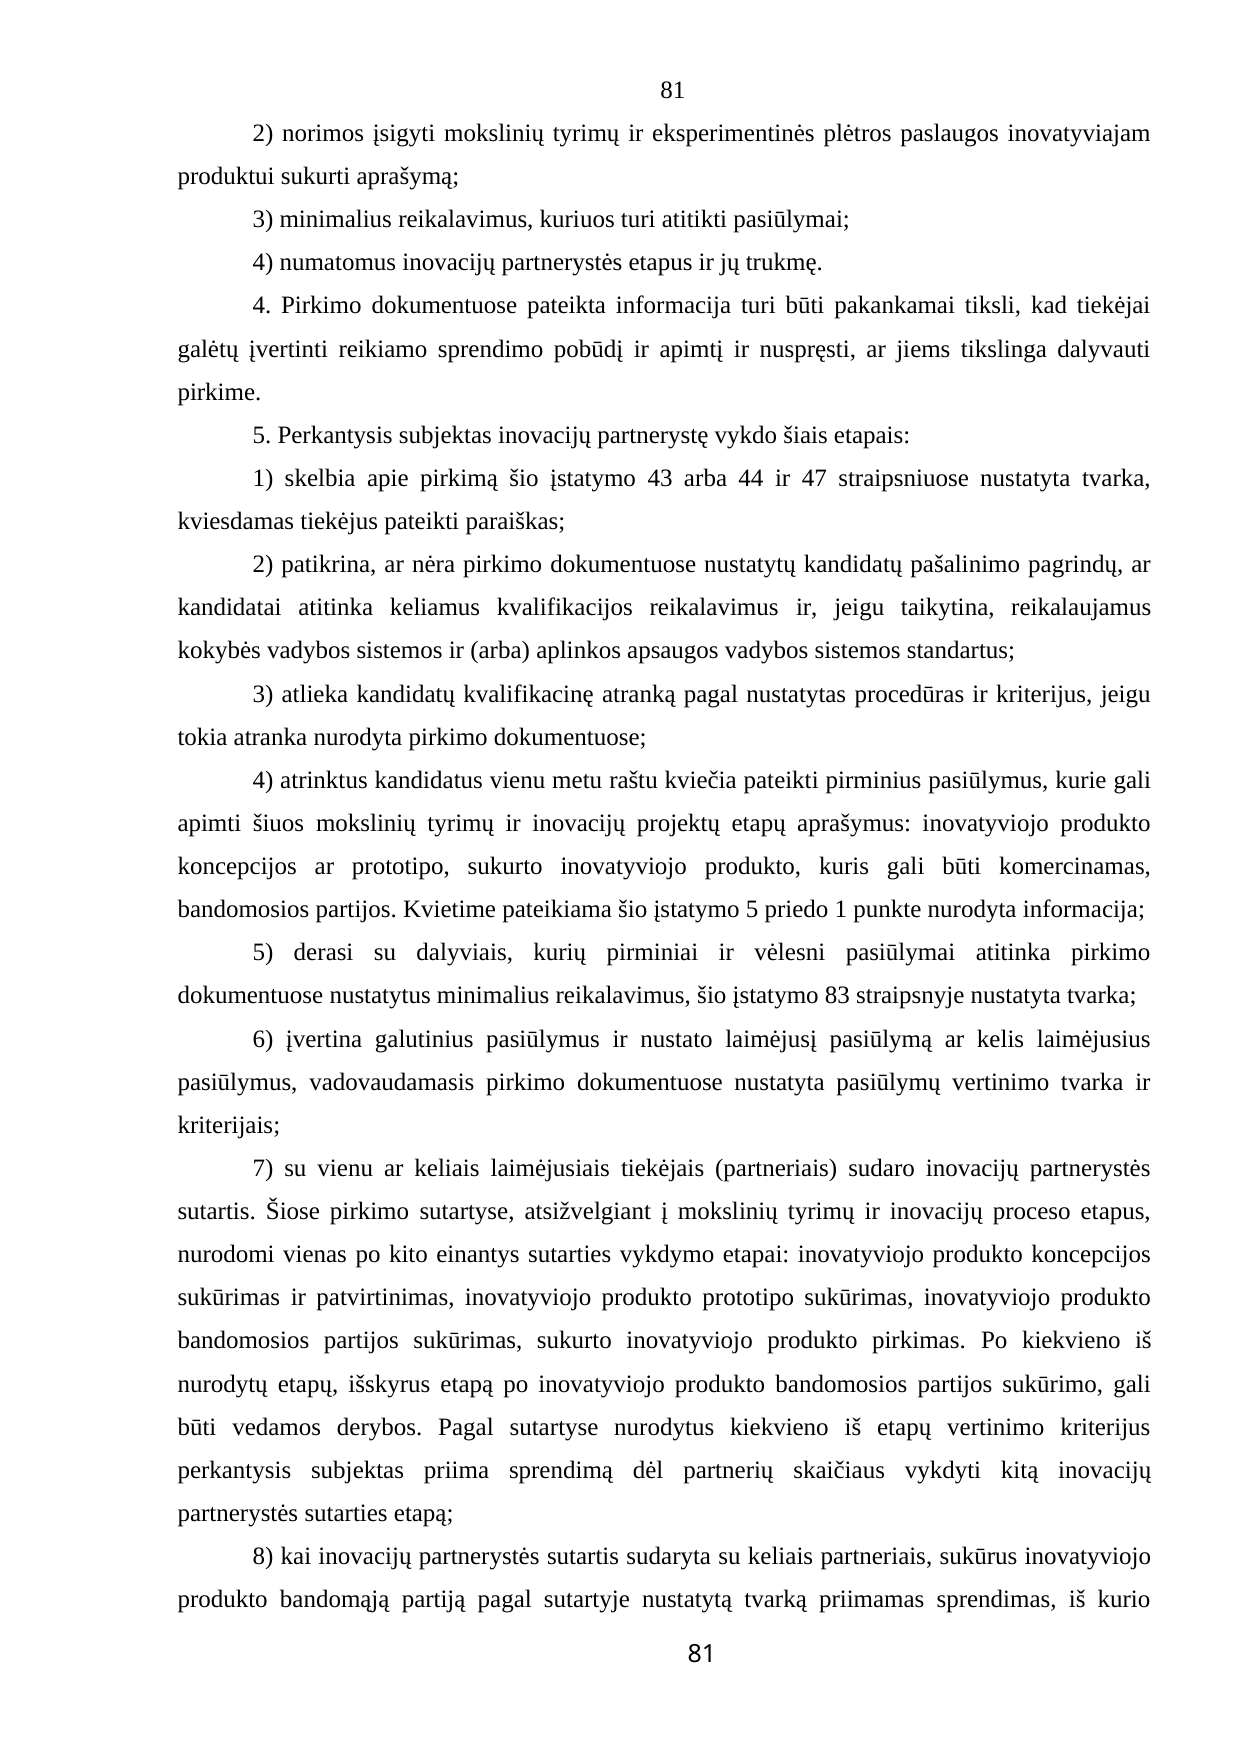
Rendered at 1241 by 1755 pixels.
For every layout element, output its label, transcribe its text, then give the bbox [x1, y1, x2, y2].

text 2) norimos įsigyti mokslinių tyrimų ir eksperimentinės plėtros paslaugos inovatyviajam produktui sukurti aprašymą; [177, 118, 1152, 190]
text 3) atlieka kandidatų kvalifikacinę atranką pagal nustatytas procedūras ir kriterijus, jeigu tokia atranka nurodyta pirkimo dokumentuose; [177, 679, 1152, 751]
text 4. Pirkimo dokumentuose pateikta informacija turi būti pakankamai tiksli, kad tiekėjai galėtų įvertinti reikiamo sprendimo pobūdį ir apimtį ir nuspręsti, ar jiems tikslinga dalyvauti pirkime. [177, 291, 1152, 406]
text 3) minimalius reikalavimus, kuriuos turi atitikti pasiūlymai; [177, 204, 1152, 233]
text 1) skelbia apie pirkimą šio įstatymo 43 arba 44 ir 47 straipsniuose nustatyta tvarka, kviesdamas tiekėjus pateikti paraiškas; [177, 463, 1152, 535]
text 4) numatomus inovacijų partnerystės etapus ir jų trukmę. [177, 247, 1152, 276]
text 5) derasi su dalyviais, kurių pirminiai ir vėlesni pasiūlymai atitinka pirkimo dokumentuose nustatytus minimalius reikalavimus, šio įstatymo 83 straipsnyje nustatyta tvarka; [177, 937, 1152, 1009]
text 5. Perkantysis subjektas inovacijų partnerystę vykdo šiais etapais: [177, 420, 1152, 449]
text 8) kai inovacijų partnerystės sutartis sudaryta su keliais partneriais, sukūrus inovatyviojo produkto bandomąją partiją pagal sutartyje nustatytą tvarką priimamas sprendimas, iš kurio [177, 1541, 1152, 1613]
text 4) atrinktus kandidatus vienu metu raštu kviečia pateikti pirminius pasiūlymus, kurie gali apimti šiuos mokslinių tyrimų ir inovacijų projektų etapų aprašymus: inovatyviojo produkto koncepcijos ar prototipo, sukurto inovatyviojo produkto, kuris gali būti komercinamas, bandomosios partijos. Kvietime pateikiama šio įstatymo 5 priedo 1 punkte nurodyta informacija; [177, 765, 1152, 923]
text 7) su vienu ar keliais laimėjusiais tiekėjais (partneriais) sudaro inovacijų partnerystės sutartis. Šiose pirkimo sutartyse, atsižvelgiant į mokslinių tyrimų ir inovacijų proceso etapus, nurodomi vienas po kito einantys sutarties vykdymo etapai: inovatyviojo produkto koncepcijos sukūrimas ir patvirtinimas, inovatyviojo produkto prototipo sukūrimas, inovatyviojo produkto bandomosios partijos sukūrimas, sukurto inovatyviojo produkto pirkimas. Po kiekvieno iš nurodytų etapų, išskyrus etapą po inovatyviojo produkto bandomosios partijos sukūrimo, gali būti vedamos derybos. Pagal sutartyse nurodytus kiekvieno iš etapų vertinimo kriterijus perkantysis subjektas priima sprendimą dėl partnerių skaičiaus vykdyti kitą inovacijų partnerystės sutarties etapą; [177, 1153, 1152, 1527]
text 2) patikrina, ar nėra pirkimo dokumentuose nustatytų kandidatų pašalinimo pagrindų, ar kandidatai atitinka keliamus kvalifikacijos reikalavimus ir, jeigu taikytina, reikalaujamus kokybės vadybos sistemos ir (arba) aplinkos apsaugos vadybos sistemos standartus; [177, 549, 1152, 664]
text 6) įvertina galutinius pasiūlymus ir nustato laimėjusį pasiūlymą ar kelis laimėjusius pasiūlymus, vadovaudamasis pirkimo dokumentuose nustatyta pasiūlymų vertinimo tvarka ir kriterijais; [177, 1024, 1152, 1139]
